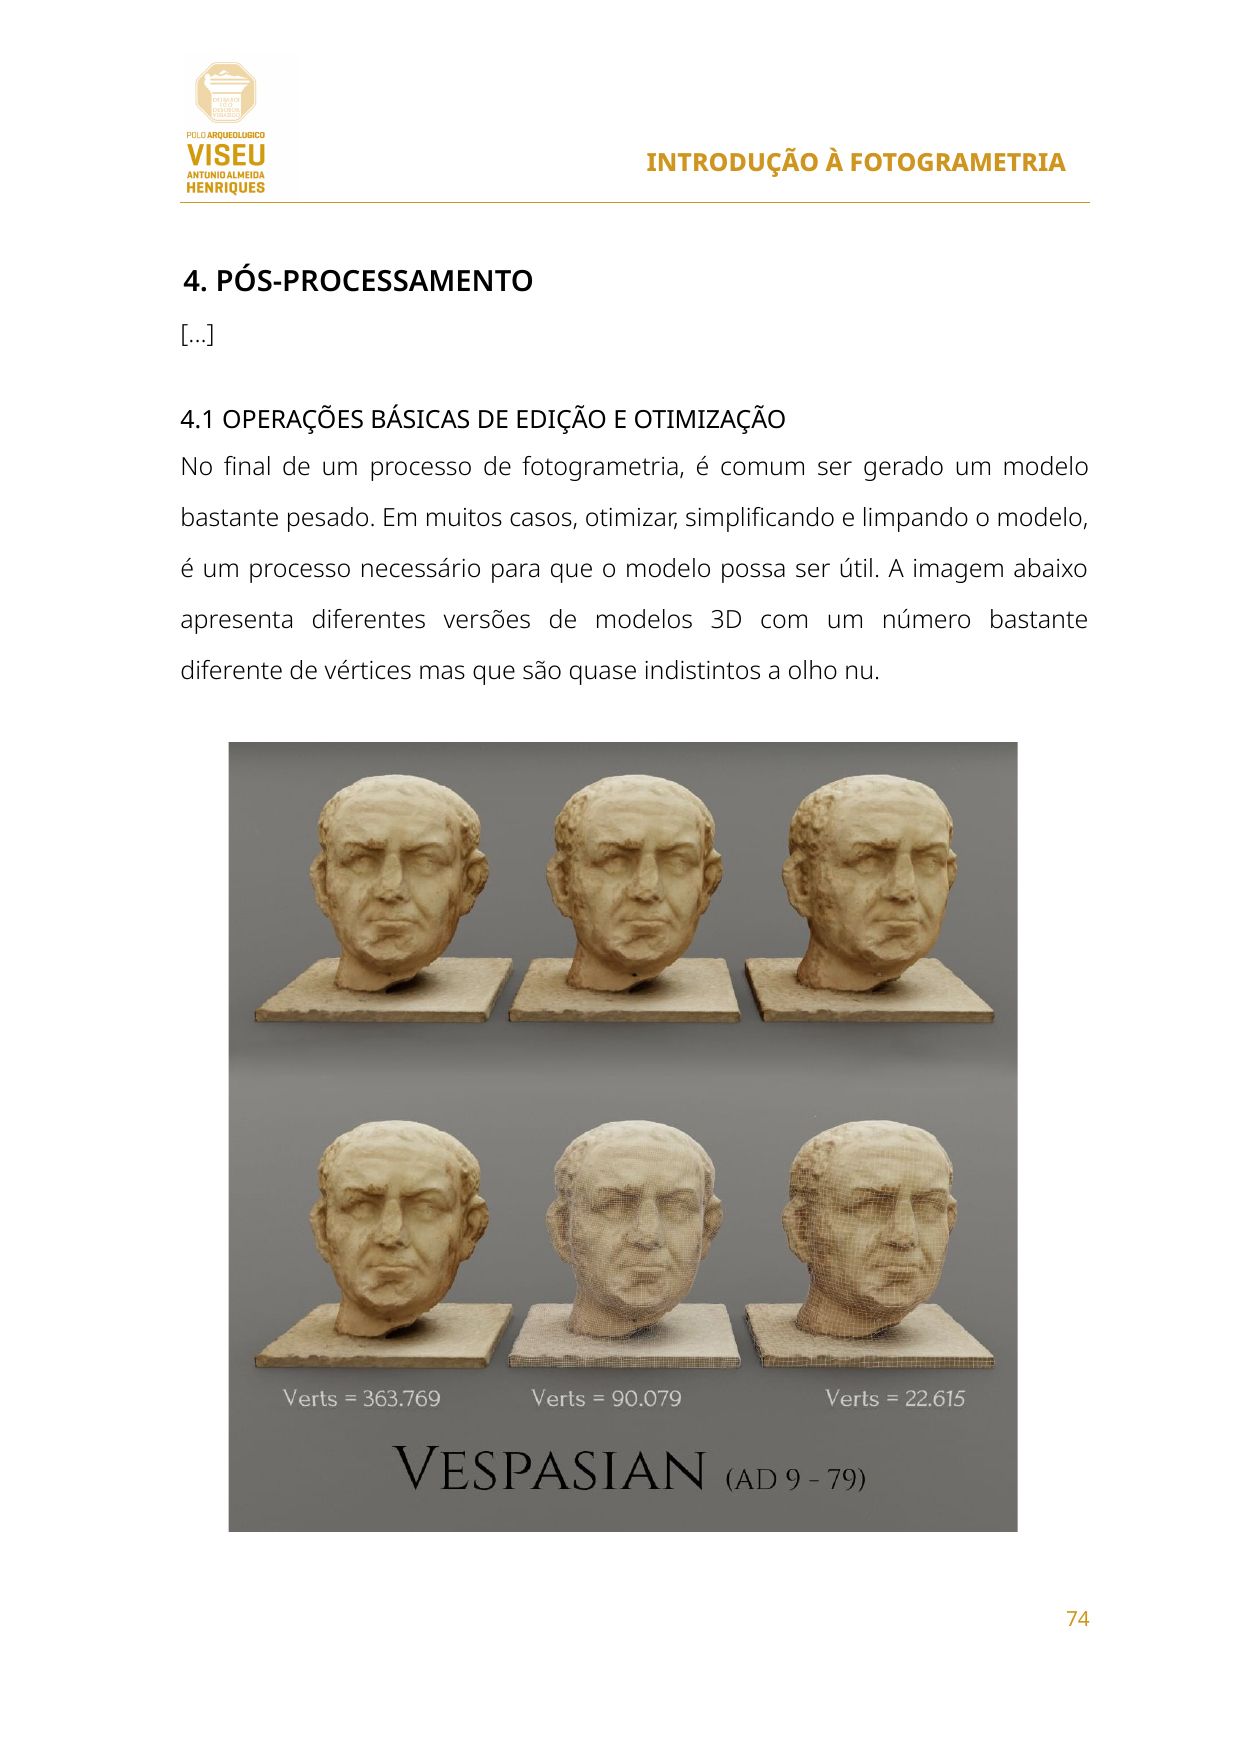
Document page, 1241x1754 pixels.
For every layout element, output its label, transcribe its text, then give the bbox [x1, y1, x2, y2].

subtitle 4. PÓS-PROCESSAMENTO [180, 257, 1090, 303]
picture [228, 742, 1018, 1532]
picture [184, 54, 300, 202]
subtitle 4.1 Operações básicas de edição e otimização [180, 402, 1090, 436]
text [...] [180, 315, 1090, 349]
text No final de um processo de fotogrametria, é comum ser gerado um modelo bastante pesado. Em muitos casos, otimizar, simplificando e limpando o modelo, é um processo necessário para que o modelo possa ser útil. A imagem abaixo apresenta diferentes versões de modelos 3D com um número bastante diferente de vértices mas que são quase indistintos a olho nu. [180, 448, 1090, 687]
